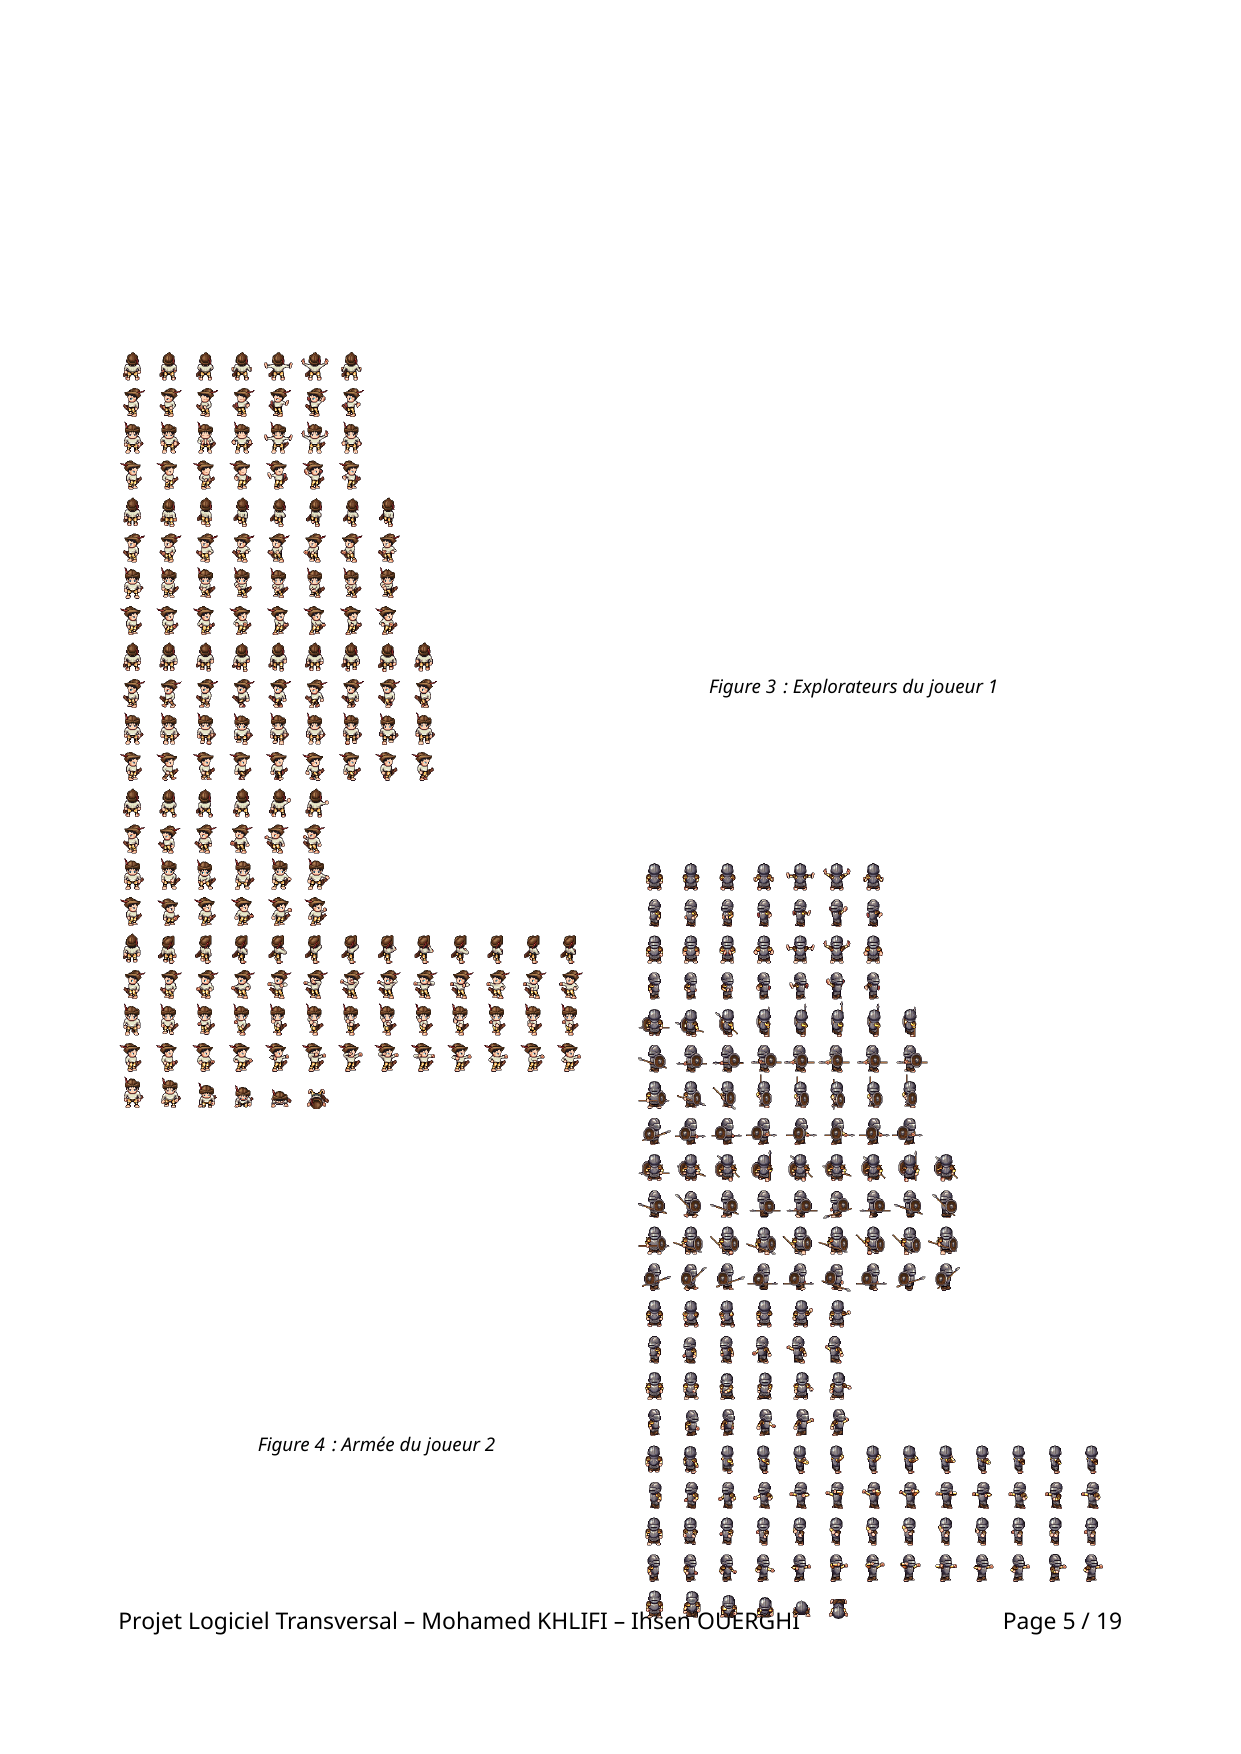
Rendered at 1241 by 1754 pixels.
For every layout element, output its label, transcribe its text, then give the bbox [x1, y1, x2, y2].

text Figure 4 : Armée du joueur 2 [118, 1432, 636, 1457]
text Figure 3 : Explorateurs du joueur 1 [588, 674, 1122, 699]
picture [114, 346, 588, 1109]
picture [636, 855, 1110, 1619]
